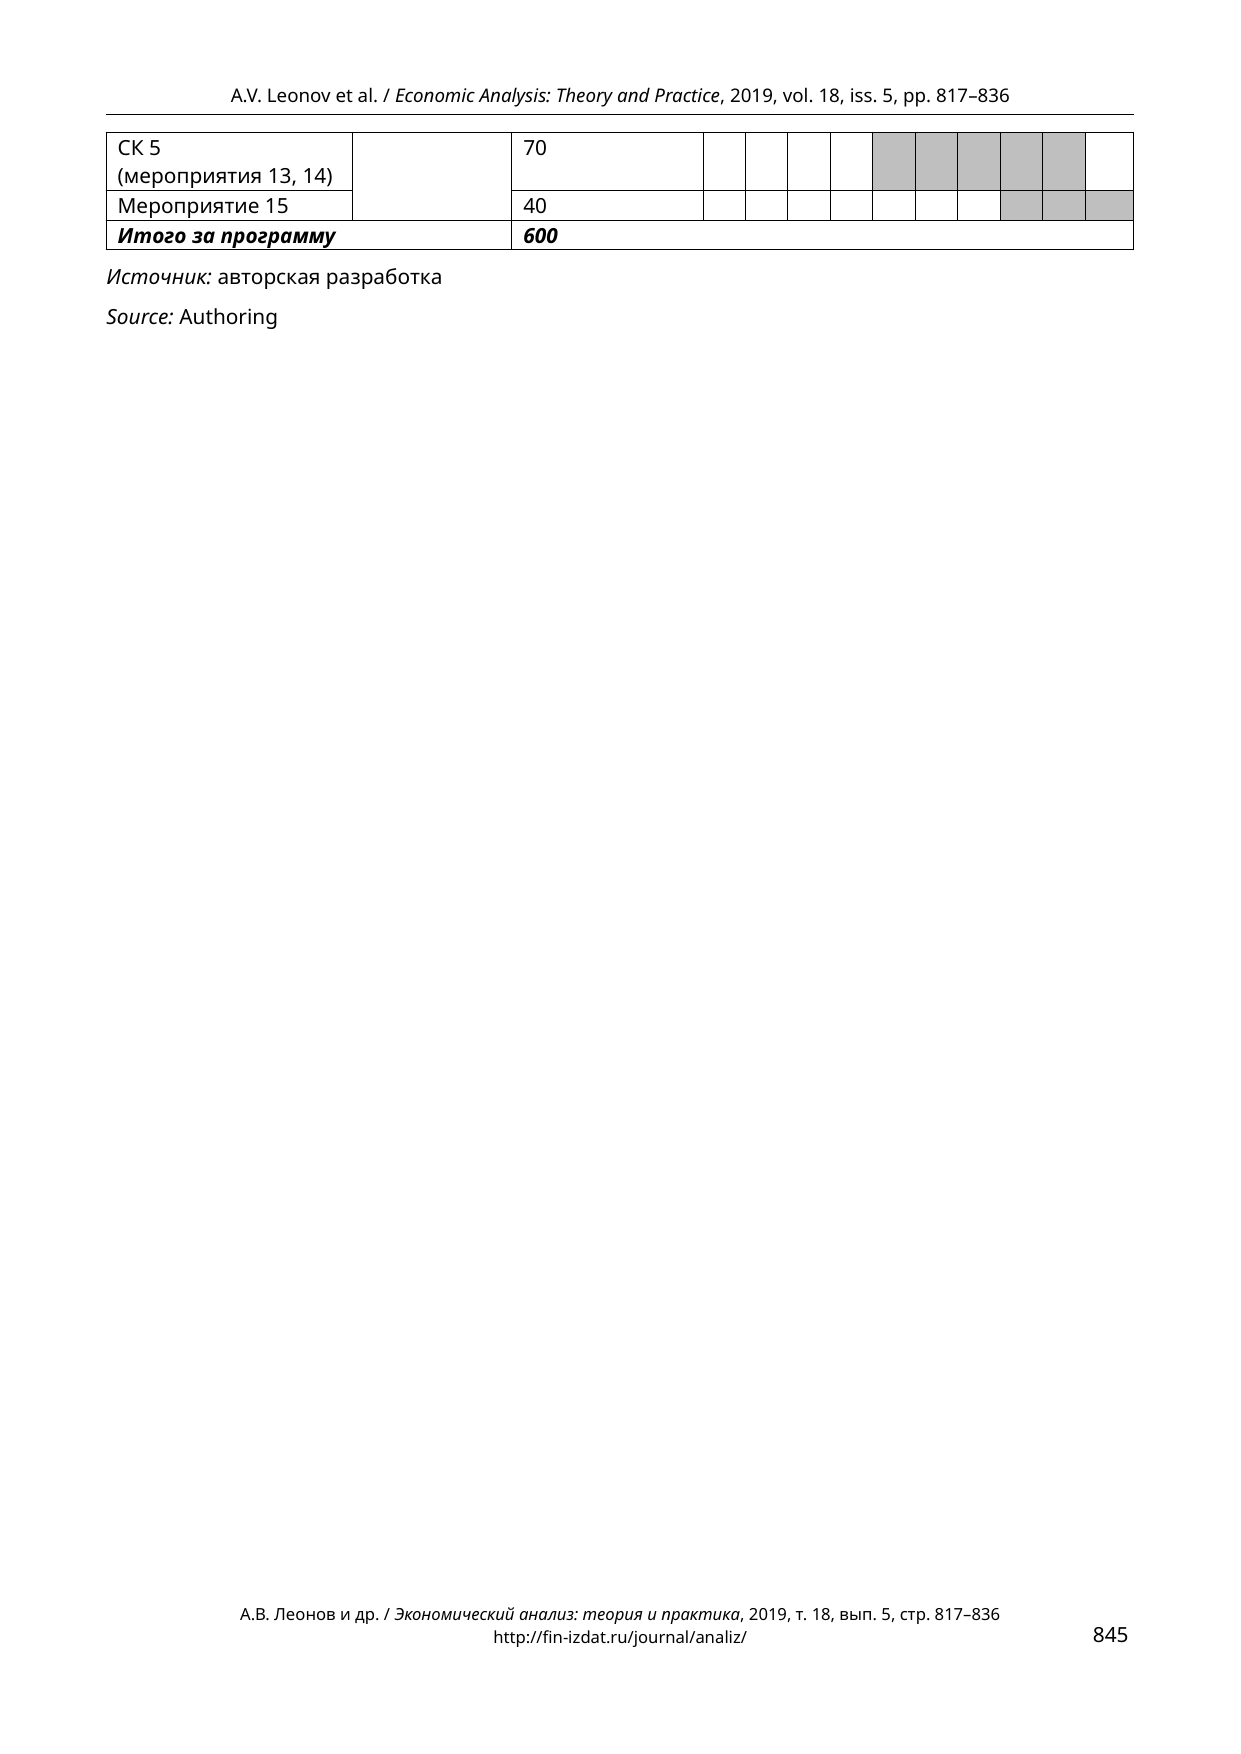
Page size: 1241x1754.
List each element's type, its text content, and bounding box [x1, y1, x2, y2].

table_cell [1001, 133, 1042, 190]
table_cell [1043, 191, 1085, 220]
table_cell [831, 133, 872, 190]
table_cell СК 5 (мероприятия 13, 14) [107, 133, 352, 190]
table_cell [831, 191, 872, 220]
table_cell [1086, 191, 1133, 220]
table_cell [873, 191, 915, 220]
text Source: Authoring [106, 302, 1134, 331]
table_cell 40 [512, 191, 703, 220]
table_cell [704, 133, 745, 190]
table_cell [1043, 133, 1085, 190]
table_cell [873, 133, 915, 190]
table_cell [704, 191, 745, 220]
table_cell 600 [512, 221, 1133, 249]
table_cell [958, 133, 1000, 190]
table_cell [746, 191, 787, 220]
table_cell 70 [512, 133, 703, 190]
table_cell Итого за программу [107, 221, 511, 249]
table_cell [916, 191, 957, 220]
text Источник: авторская разработка [106, 262, 1134, 291]
table_cell Мероприятие 15 [107, 191, 352, 220]
table_cell [1001, 191, 1042, 220]
table_cell [788, 133, 830, 190]
table_cell [1086, 133, 1133, 190]
table_cell [958, 191, 1000, 220]
table_cell [353, 133, 511, 220]
table_cell [788, 191, 830, 220]
table_cell [916, 133, 957, 190]
table_cell [746, 133, 787, 190]
